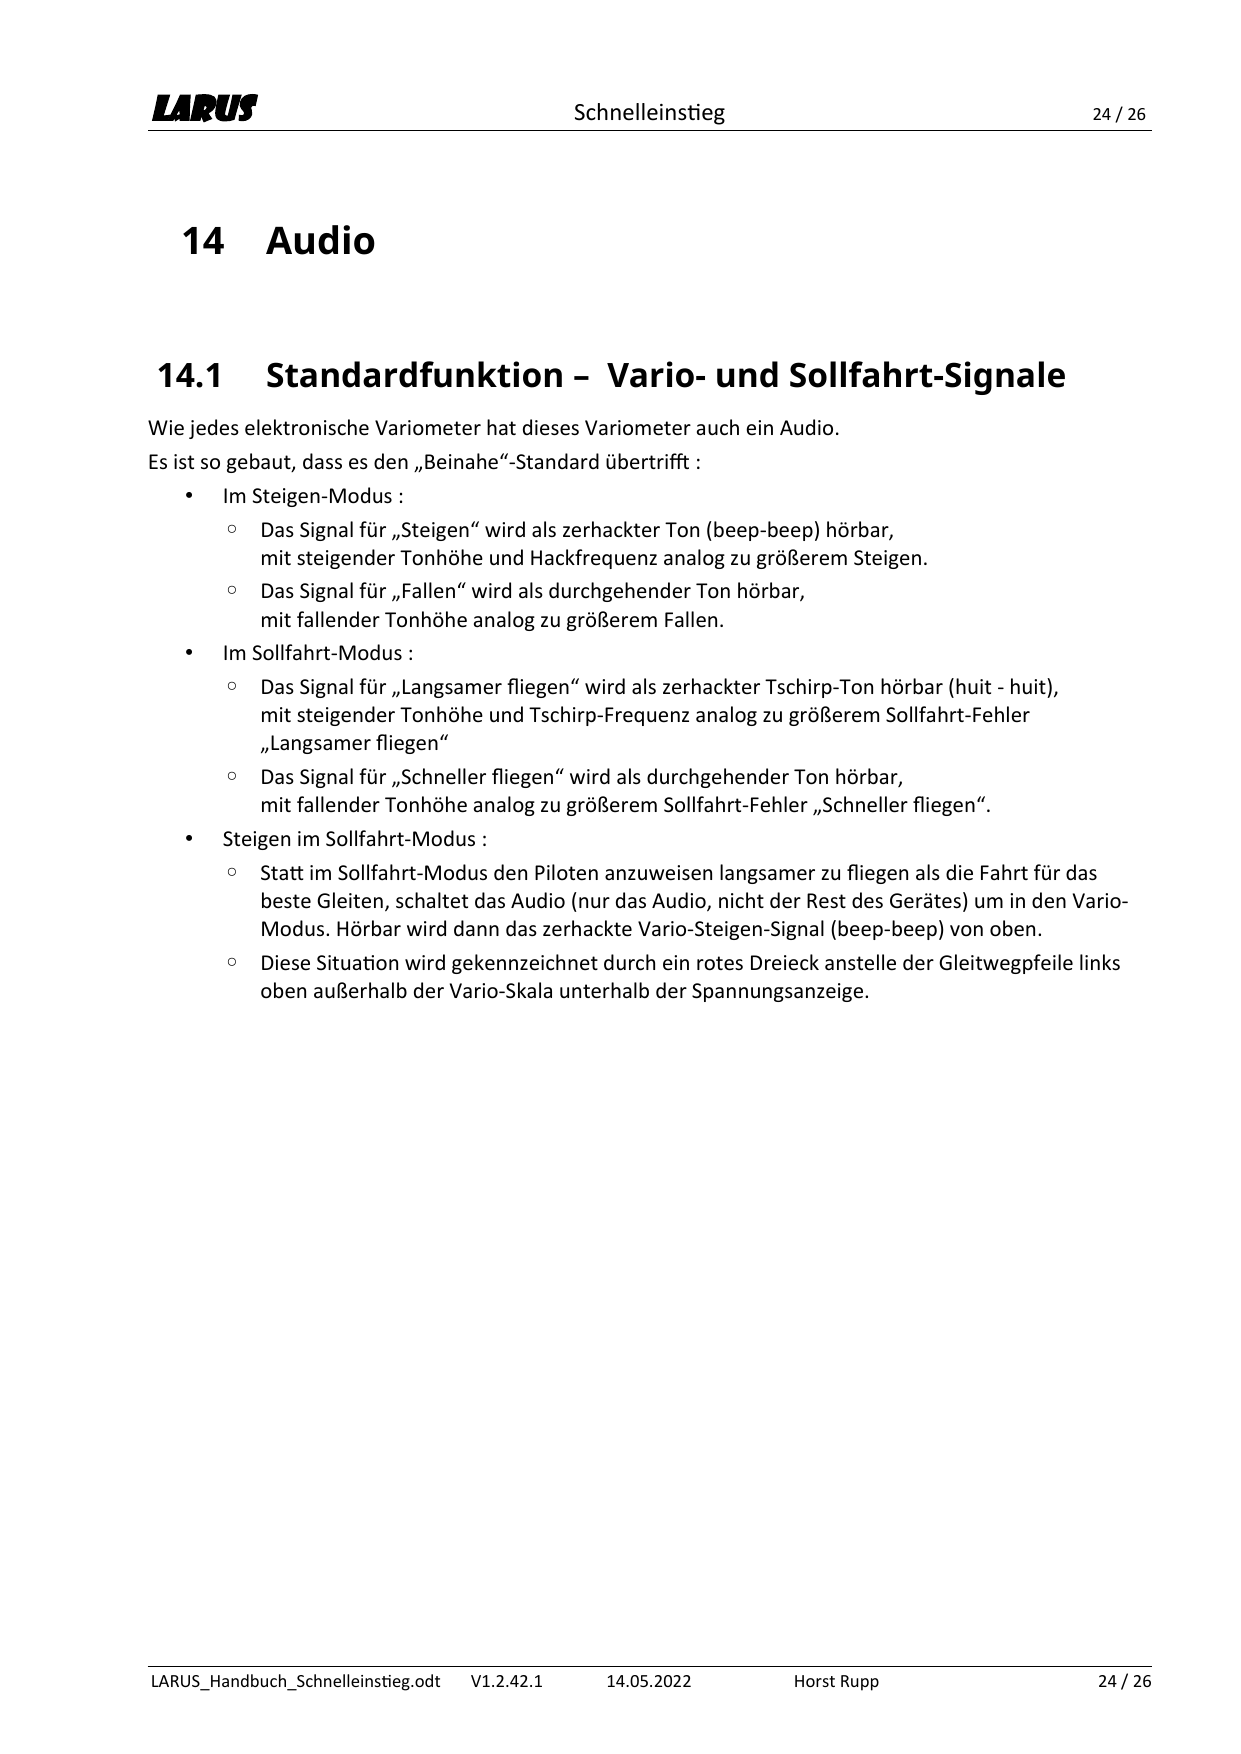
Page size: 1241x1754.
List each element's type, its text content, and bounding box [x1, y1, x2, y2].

subtitle Audio [148, 178, 1128, 289]
subtitle Standardfunktion – Vario- und Sollfahrt-Signale [148, 323, 1152, 398]
list Steigen im Sollfahrt-Modus : [185, 824, 1152, 852]
list Im Steigen-Modus : [185, 481, 1152, 509]
list Das Signal für „Schneller fliegen“ wird als durchgehender Ton hörbar, mit fallender Tonhöhe analog zu größerem Sollfahrt-Fehler „Schneller fliegen“. [223, 762, 1152, 818]
list Statt im Sollfahrt-Modus den Piloten anzuweisen langsamer zu fliegen als die Fahrt für das beste Gleiten, schaltet das Audio (nur das Audio, nicht der Rest des Gerätes) um in den Vario-Modus. Hörbar wird dann das zerhackte Vario-Steigen-Signal (beep-beep) von oben. [223, 858, 1152, 942]
list Das Signal für „Fallen“ wird als durchgehender Ton hörbar, mit fallender Tonhöhe analog zu größerem Fallen. [223, 577, 1152, 633]
list Das Signal für „Steigen“ wird als zerhackter Ton (beep-beep) hörbar, mit steigender Tonhöhe und Hackfrequenz analog zu größerem Steigen. [223, 515, 1152, 571]
list Diese Situation wird gekennzeichnet durch ein rotes Dreieck anstelle der Gleitwegpfeile links oben außerhalb der Vario-Skala unterhalb der Spannungsanzeige. [223, 948, 1152, 1004]
list Das Signal für „Langsamer fliegen“ wird als zerhackter Tschirp-Ton hörbar (huit - huit), mit steigender Tonhöhe und Tschirp-Frequenz analog zu größerem Sollfahrt-Fehler „Langsamer fliegen“ [223, 672, 1152, 756]
text Es ist so gebaut, dass es den „Beinahe“-Standard übertrifft : [148, 447, 1152, 475]
text Wie jedes elektronische Variometer hat dieses Variometer auch ein Audio. [148, 413, 1152, 441]
list Im Sollfahrt-Modus : [185, 638, 1152, 667]
